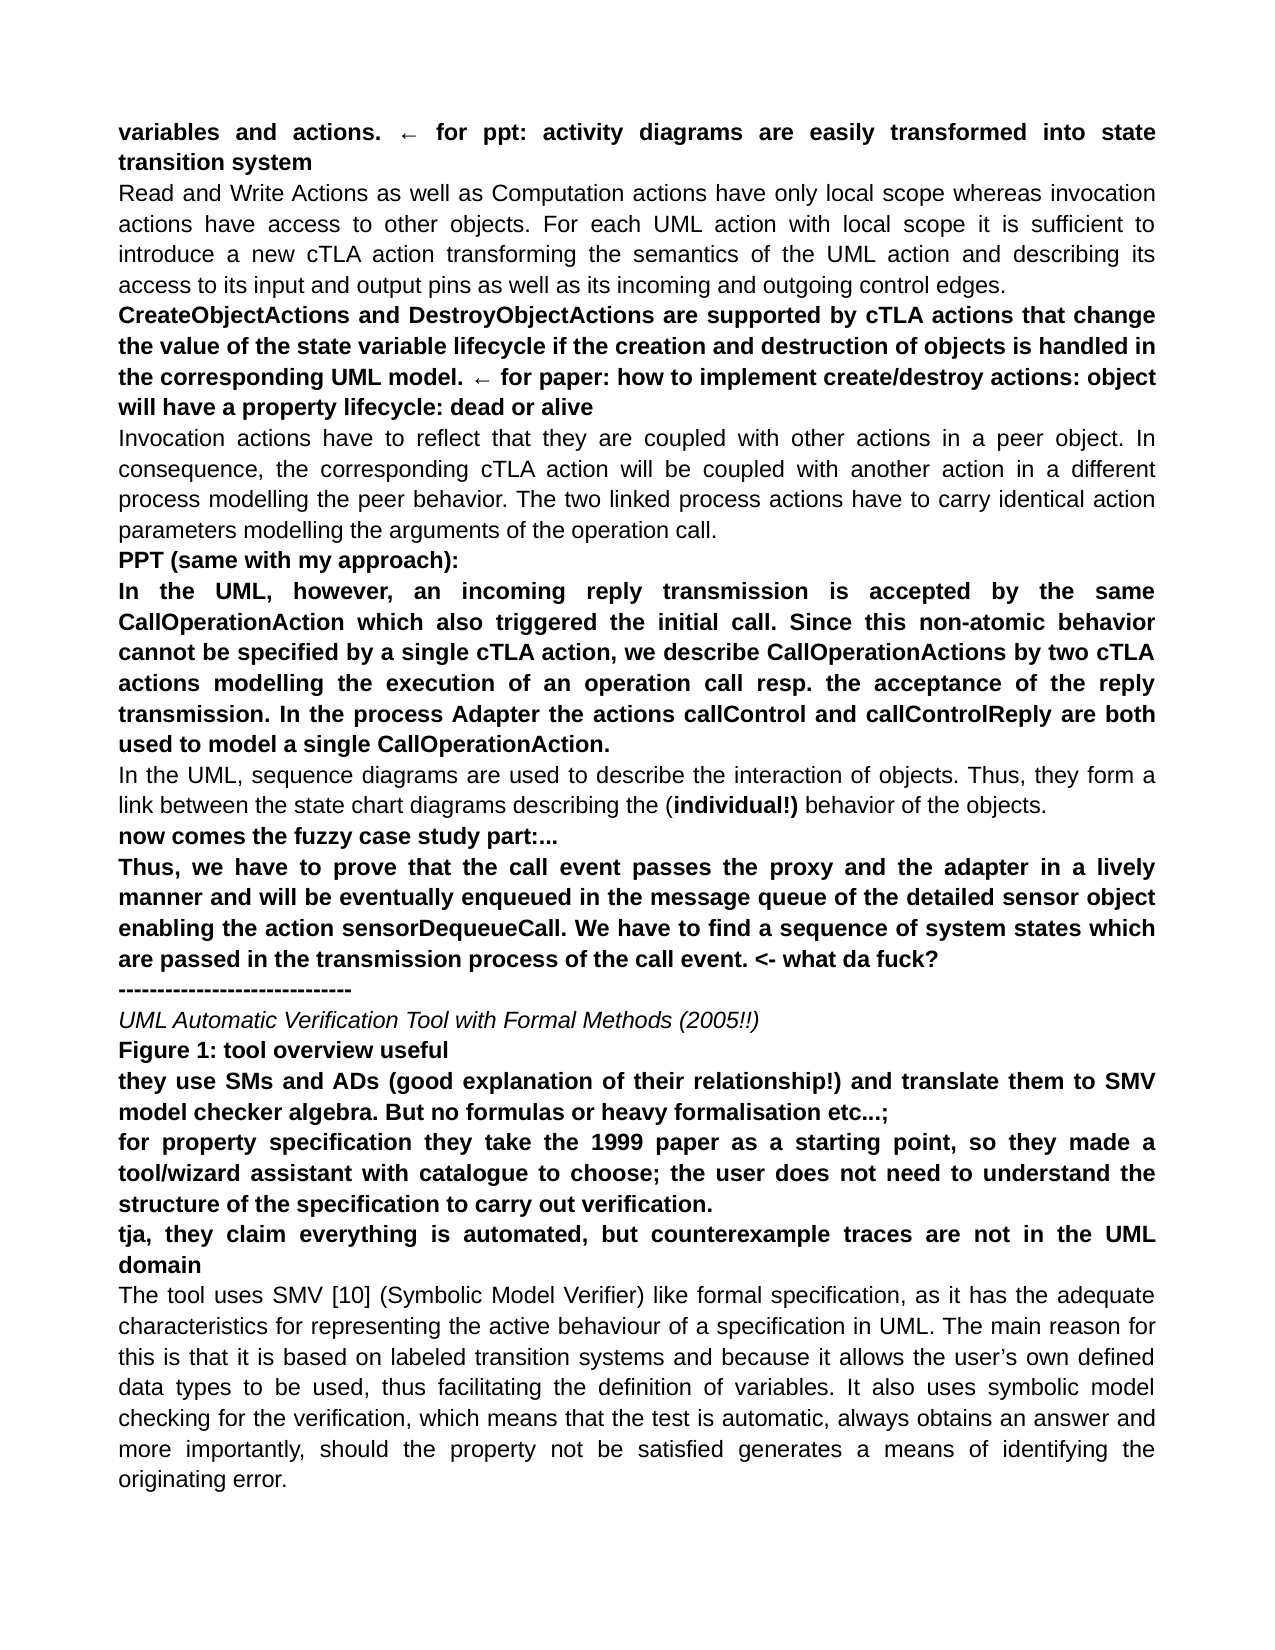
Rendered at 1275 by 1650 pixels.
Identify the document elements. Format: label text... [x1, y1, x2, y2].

text now comes the fuzzy case study part:... [118, 822, 1157, 849]
text PPT (same with my approach): [118, 547, 1157, 574]
text Figure 1: tool overview useful [118, 1037, 1157, 1064]
text tja, they claim everything is automated, but counterexample traces are not in the UML domain [118, 1221, 1157, 1278]
text CreateObjectActions and DestroyObjectActions are supported by cTLA actions that change the value of the state variable lifecycle if the creation and destruction of objects is handled in the corresponding UML model. ← for paper: how to implement create/destroy actions: object will have a property lifecycle: dead or alive [118, 302, 1157, 421]
text ------------------------------ [118, 976, 1157, 1002]
text The tool uses SMV [10] (Symbolic Model Verifier) like formal specification, as it has the adequate characteristics for representing the active behaviour of a specification in UML. The main reason for this is that it is based on labeled transition systems and because it allows the user’s own defined data types to be used, thus facilitating the definition of variables. It also uses symbolic model checking for the verification, which means that the test is automatic, always obtains an answer and more importantly, should the property not be satisfied generates a means of identifying the originating error. [118, 1282, 1157, 1492]
text variables and actions. ← for ppt: activity diagrams are easily transformed into state transition system [118, 118, 1157, 176]
text Thus, we have to prove that the call event passes the proxy and the adapter in a lively manner and will be eventually enqueued in the message queue of the detailed sensor object enabling the action sensorDequeueCall. We have to find a sequence of system states which are passed in the transmission process of the call event. <- what da fuck? [118, 853, 1157, 972]
text Invocation actions have to reflect that they are coupled with other actions in a peer object. In consequence, the corresponding cTLA action will be coupled with another action in a different process modelling the peer behavior. The two linked process actions have to carry identical action parameters modelling the arguments of the operation call. [118, 424, 1157, 543]
text Read and Write Actions as well as Computation actions have only local scope whereas invocation actions have access to other objects. For each UML action with local scope it is sufficient to introduce a new cTLA action transforming the semantics of the UML action and describing its access to its input and output pins as well as its incoming and outgoing control edges. [118, 179, 1157, 298]
text for property specification they take the 1999 paper as a starting point, so they made a tool/wizard assistant with catalogue to choose; the user does not need to understand the structure of the specification to carry out verification. [118, 1129, 1157, 1217]
text they use SMs and ADs (good explanation of their relationship!) and translate them to SMV model checker algebra. But no formulas or heavy formalisation etc...; [118, 1067, 1157, 1125]
text In the UML, sequence diagrams are used to describe the interaction of objects. Thus, they form a link between the state chart diagrams describing the (individual!) behavior of the objects. [118, 761, 1157, 819]
text In the UML, however, an incoming reply transmission is accepted by the same CallOperationAction which also triggered the initial call. Since this non-atomic behavior cannot be specified by a single cTLA action, we describe CallOperationActions by two cTLA actions modelling the execution of an operation call resp. the acceptance of the reply transmission. In the process Adapter the actions callControl and callControlReply are both used to model a single CallOperationAction. [118, 577, 1157, 757]
text UML Automatic Verification Tool with Formal Methods (2005!!) [118, 1006, 1157, 1033]
